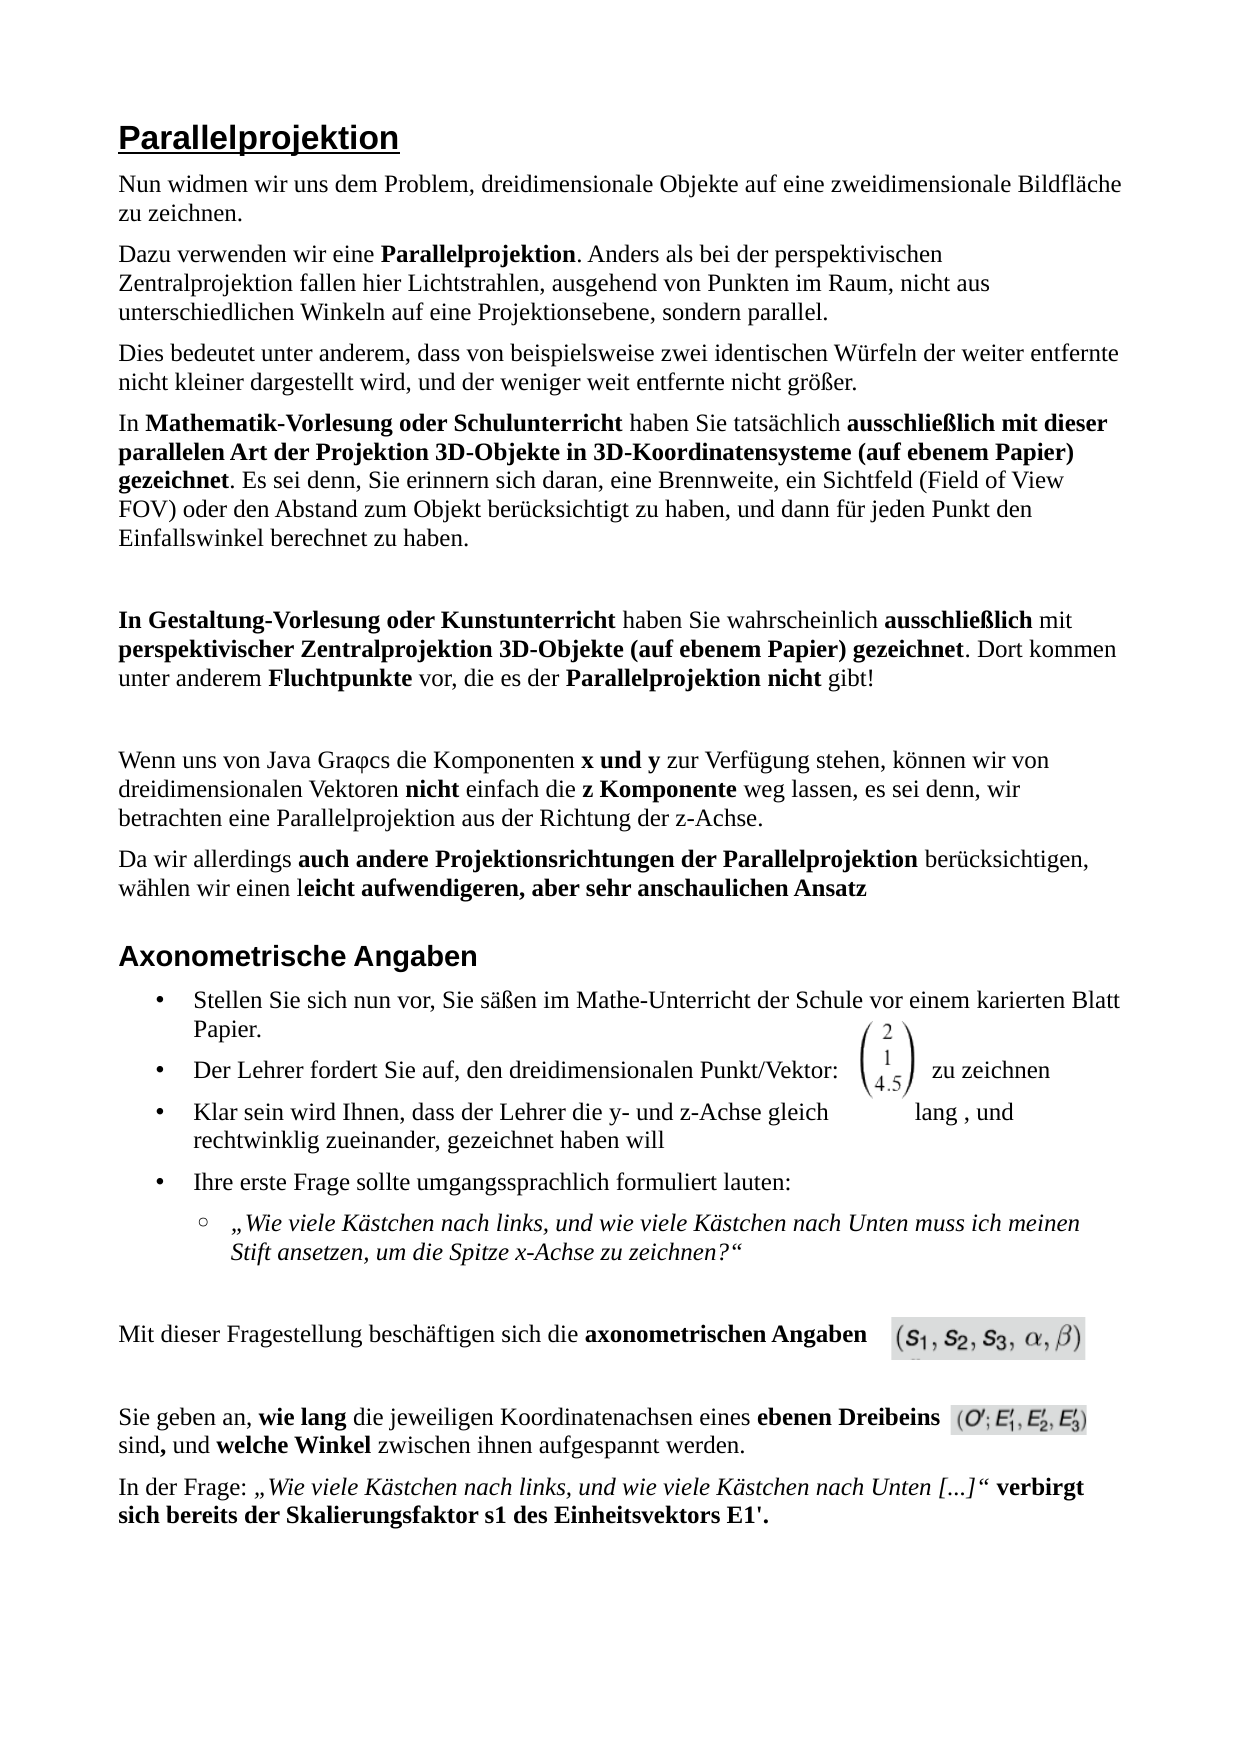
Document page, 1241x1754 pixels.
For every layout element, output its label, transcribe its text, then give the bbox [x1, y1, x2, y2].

list Der Lehrer fordert Sie auf, den dreidimensionalen Punkt/Vektor: [156, 1055, 860, 1084]
text Wenn uns von Java Graφcs die Komponenten x und y zur Verfügung stehen, können wir von dreidimensionalen Vektoren nicht einfach die z Komponente weg lassen, es sei denn, wir betrachten eine Parallelprojektion aus der Richtung der z-Achse. [118, 746, 1122, 832]
subtitle Parallelprojektion [118, 118, 1122, 157]
text Dazu verwenden wir eine Parallelprojektion. Anders als bei der perspektivischen Zentralprojektion fallen hier Lichtstrahlen, ausgehend von Punkten im Raum, nicht aus unterschiedlichen Winkeln auf eine Projektionsebene, sondern parallel. [118, 239, 1122, 326]
list Ihre erste Frage sollte umgangssprachlich formuliert lauten: [156, 1167, 1122, 1195]
text In Mathematik-Vorlesung oder Schulunterricht haben Sie tatsächlich ausschließlich mit dieser parallelen Art der Projektion 3D-Objekte in 3D-Koordinatensysteme (auf ebenem Papier) gezeichnet. Es sei denn, Sie erinnern sich daran, eine Brennweite, ein Sichtfeld (Field of View FOV) oder den Abstand zum Objekt berücksichtigt zu haben, und dann für jeden Punkt den Einfallswinkel berechnet zu haben. [118, 408, 1122, 552]
text Mit dieser Fragestellung beschäftigen sich die axonometrischen Angaben [118, 1319, 891, 1348]
text Da wir allerdings auch andere Projektionsrichtungen der Parallelprojektion berücksichtigen, wählen wir einen leicht aufwendigeren, aber sehr anschaulichen Ansatz [118, 844, 1122, 902]
list zu zeichnen [915, 1055, 1122, 1084]
picture [950, 1405, 1087, 1435]
list Klar sein wird Ihnen, dass der Lehrer die y- und z-Achse gleich lang , und rechtwinklig zueinander, gezeichnet haben will [156, 1097, 1122, 1154]
list Stellen Sie sich nun vor, Sie säßen im Mathe-Unterricht der Schule vor einem karierten Blatt Papier. [156, 985, 1122, 1043]
text In der Frage: „Wie viele Kästchen nach links, und wie viele Kästchen nach Unten [...]“ verbirgt sich bereits der Skalierungsfaktor s1 des Einheitsvektors E1'. [118, 1472, 1122, 1529]
text In Gestaltung-Vorlesung oder Kunstunterricht haben Sie wahrscheinlich ausschließlich mit perspektivischer Zentralprojektion 3D-Objekte (auf ebenem Papier) gezeichnet. Dort kommen unter anderem Fluchtpunkte vor, die es der Parallelprojektion nicht gibt! [118, 606, 1122, 692]
text Nun widmen wir uns dem Problem, dreidimensionale Objekte auf eine zweidimensionale Bildfläche zu zeichnen. [118, 169, 1122, 227]
picture [860, 1021, 915, 1099]
list „Wie viele Kästchen nach links, und wie viele Kästchen nach Unten muss ich meinen Stift ansetzen, um die Spitze x-Achse zu zeichnen?“ [193, 1208, 1122, 1265]
picture [891, 1317, 1086, 1360]
subtitle Axonometrische Angaben [118, 939, 1122, 973]
text Sie geben an, wie lang die jeweiligen Koordinatenachsen eines ebenen Dreibeins sind, und welche Winkel zwischen ihnen aufgespannt werden. [118, 1402, 1122, 1459]
text Dies bedeutet unter anderem, dass von beispielsweise zwei identischen Würfeln der weiter entfernte nicht kleiner dargestellt wird, und der weniger weit entfernte nicht größer. [118, 338, 1122, 396]
